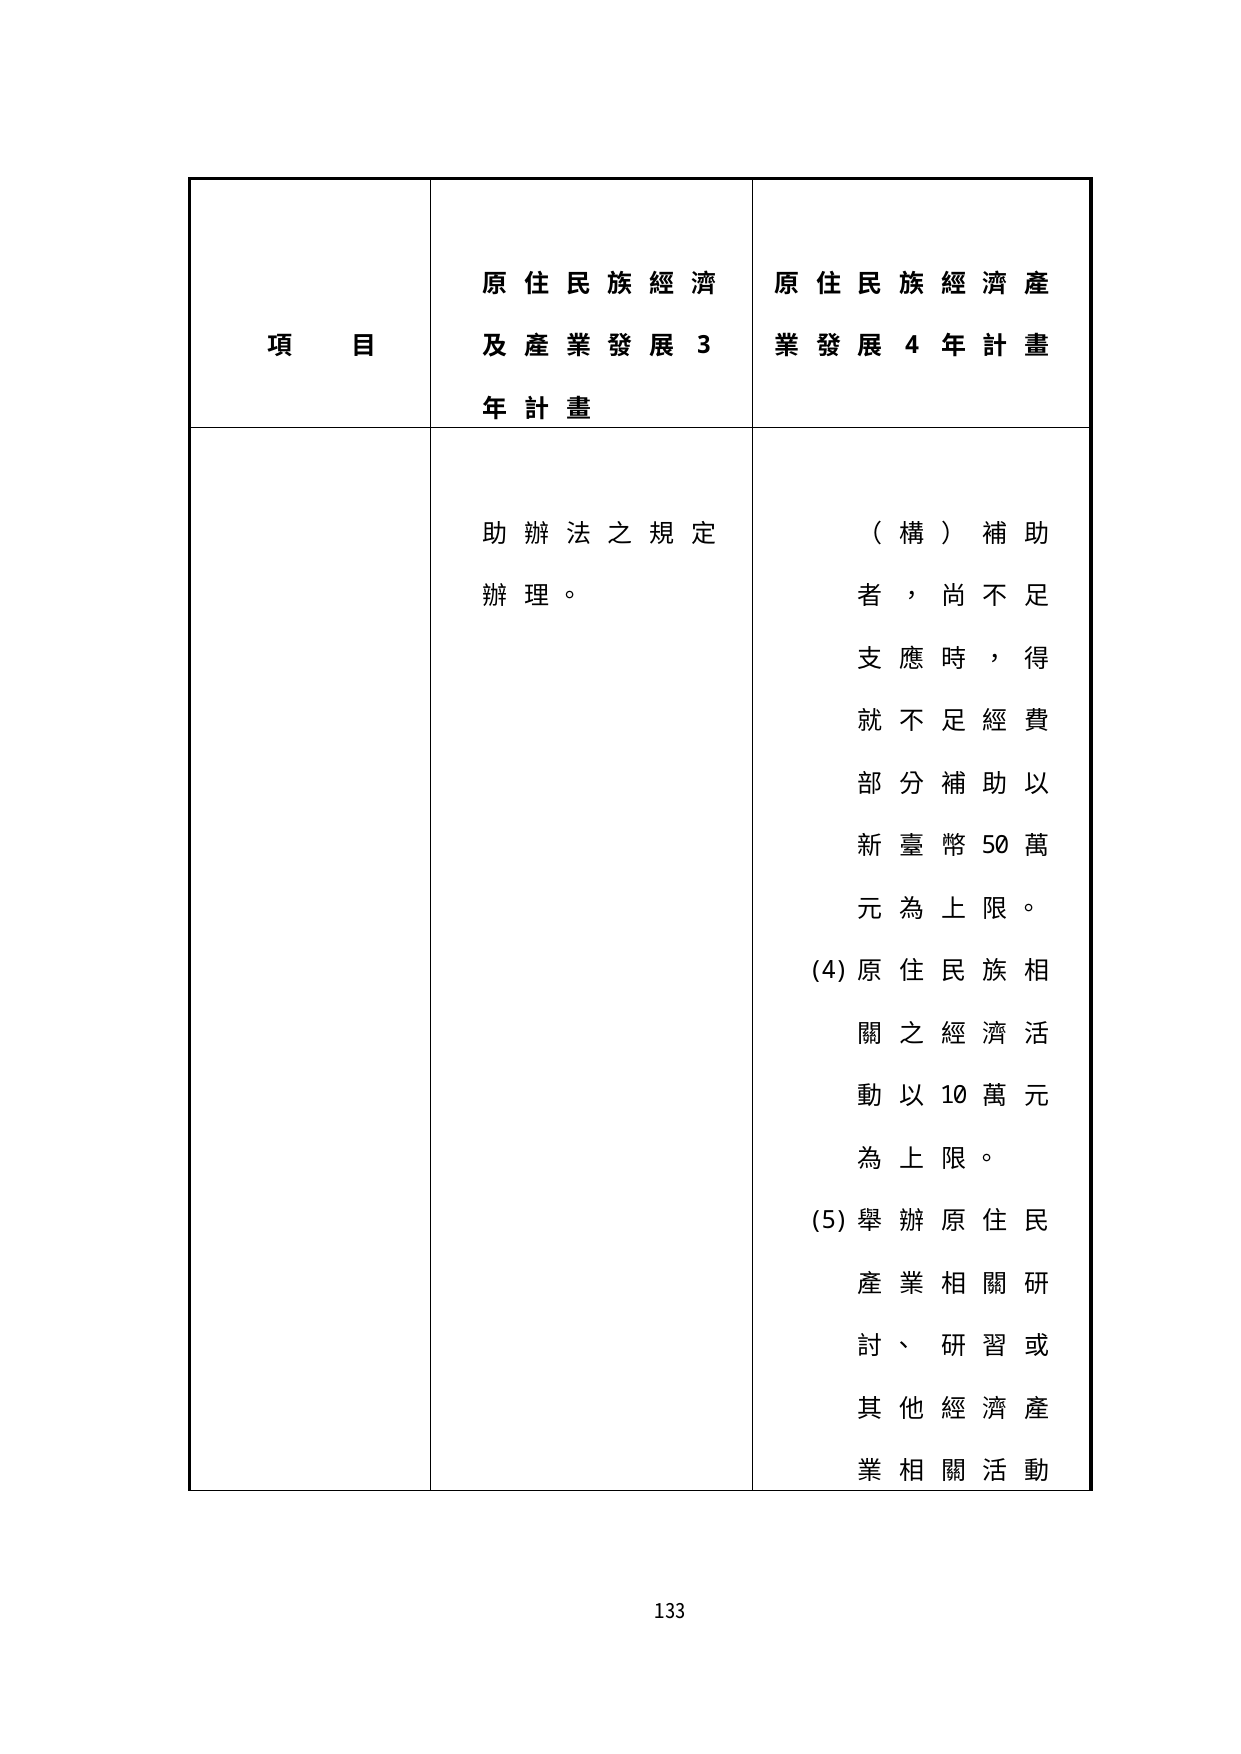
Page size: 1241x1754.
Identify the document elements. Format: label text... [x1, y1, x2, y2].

table_header 原住民族經濟產業發展4年計畫 [753, 180, 1089, 427]
table_cell [191, 428, 430, 1490]
table_header 原住民族經濟及產業發展3年計畫 [431, 180, 752, 427]
table_cell （構）補助者，尚不足支應時，得就不足經費部分補助以新臺幣50萬元為上限。 (4)原住民族相關之經濟活動以10萬元為上限。 (5)舉辦原住民產業相關研討、研習或其他經濟產業相關活動 [753, 428, 1089, 1490]
table_cell 助辦法之規定辦理。 [431, 428, 752, 1490]
table_header 項 目 [191, 180, 430, 427]
